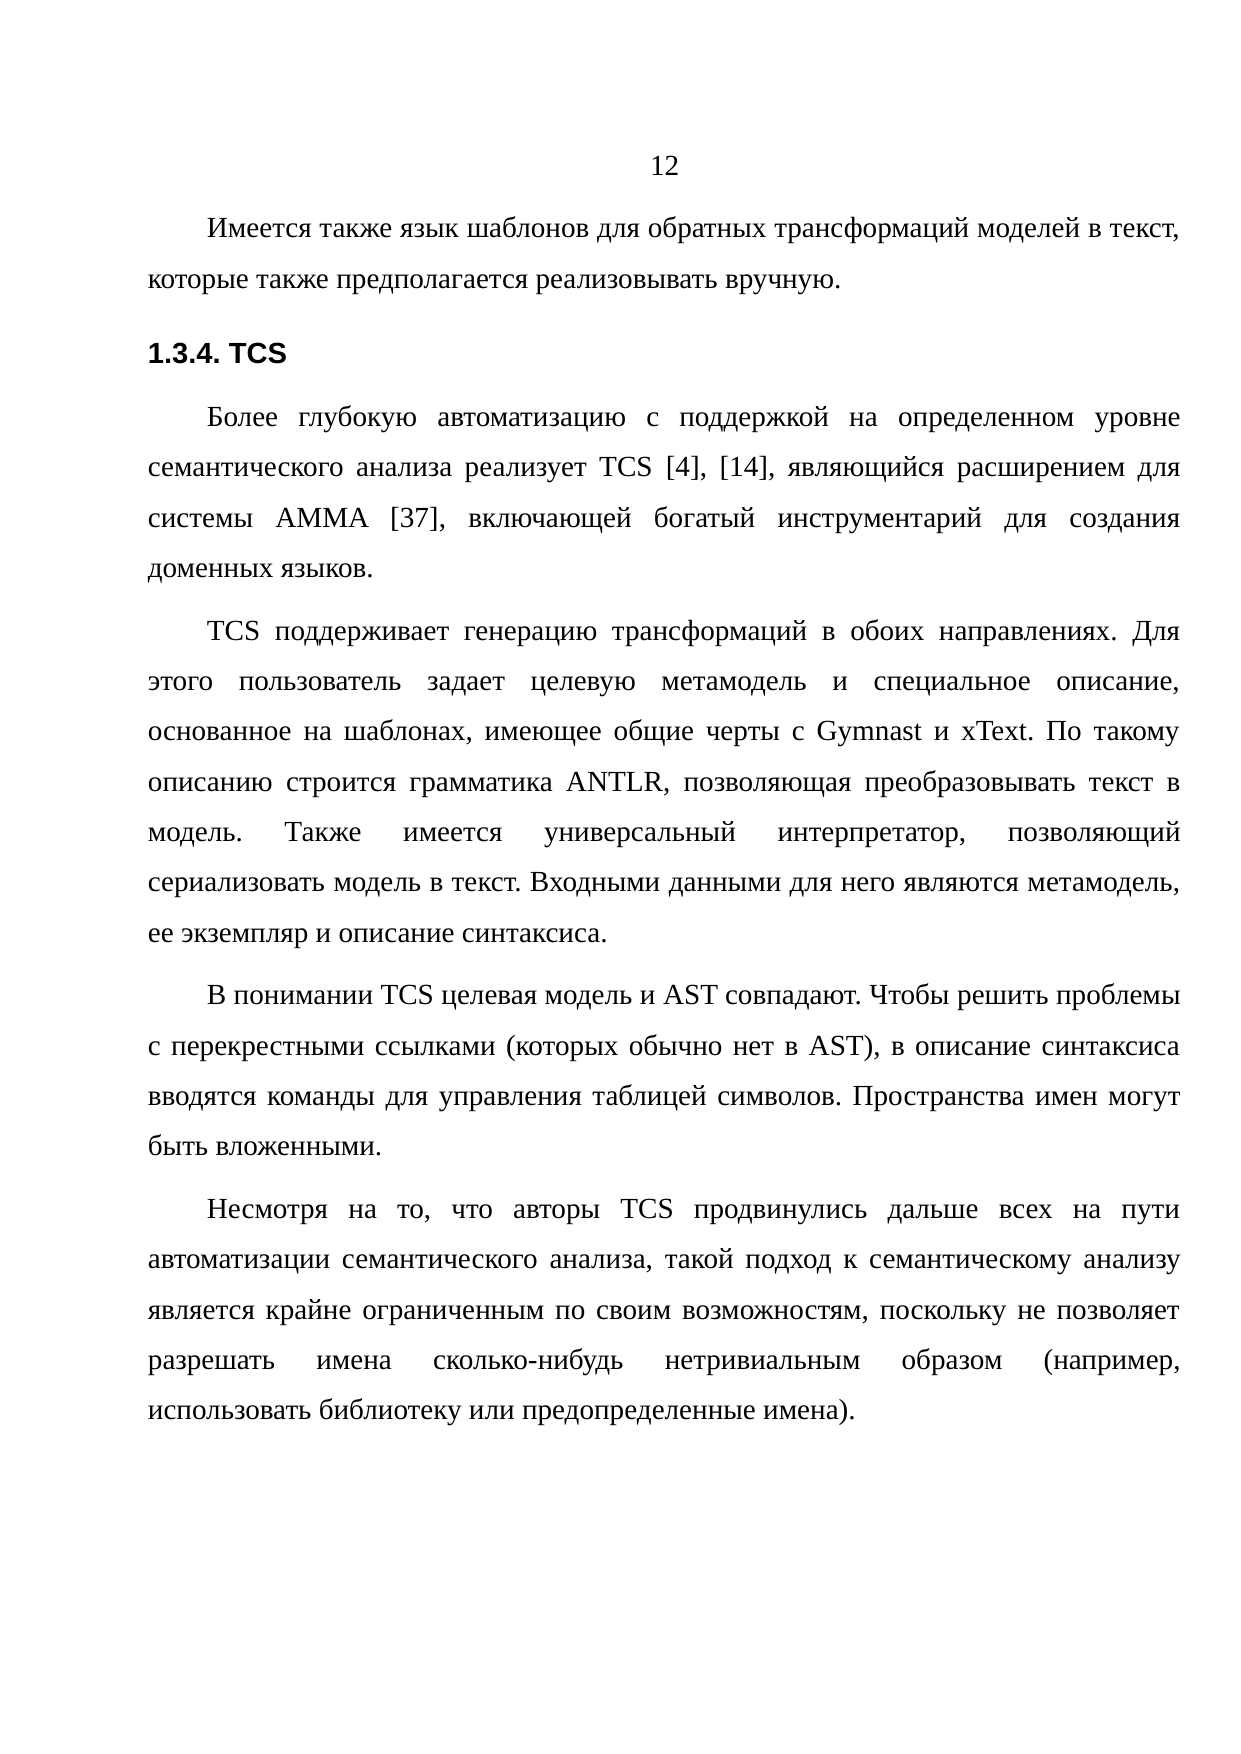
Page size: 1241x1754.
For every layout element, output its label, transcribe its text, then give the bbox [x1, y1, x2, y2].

text В понимании TCS целевая модель и AST совпадают. Чтобы решить проблемы с перекрестными ссылками (которых обычно нет в AST), в описание синтаксиса вводятся команды для управления таблицей символов. Пространства имен могут быть вложенными. [148, 977, 1181, 1162]
text TCS поддерживает генерацию трансформаций в обоих направлениях. Для этого пользователь задает целевую метамодель и специальное описание, основанное на шаблонах, имеющее общие черты с Gymnast и xText. По такому описанию строится грамматика ANTLR, позволяющая преобразовывать текст в модель. Также имеется универсальный интерпретатор, позволяющий сериализовать модель в текст. Входными данными для него являются метамодель, ее экземпляр и описание синтаксиса. [148, 613, 1181, 948]
text Имеется также язык шаблонов для обратных трансформаций моделей в текст, которые также предполагается реализовывать вручную. [148, 211, 1181, 294]
subtitle TCS [148, 336, 1181, 370]
text Более глубокую автоматизацию с поддержкой на определенном уровне семантического анализа реализует TCS [4], [14], являющийся расширением для системы AMMA [37], включающей богатый инструментарий для создания доменных языков. [148, 399, 1181, 583]
text Несмотря на то, что авторы TCS продвинулись дальше всех на пути автоматизации семантического анализа, такой подход к семантическому анализу является крайне ограниченным по своим возможностям, поскольку не позволяет разрешать имена сколько-нибудь нетривиальным образом (например, использовать библиотеку или предопределенные имена). [148, 1191, 1181, 1426]
